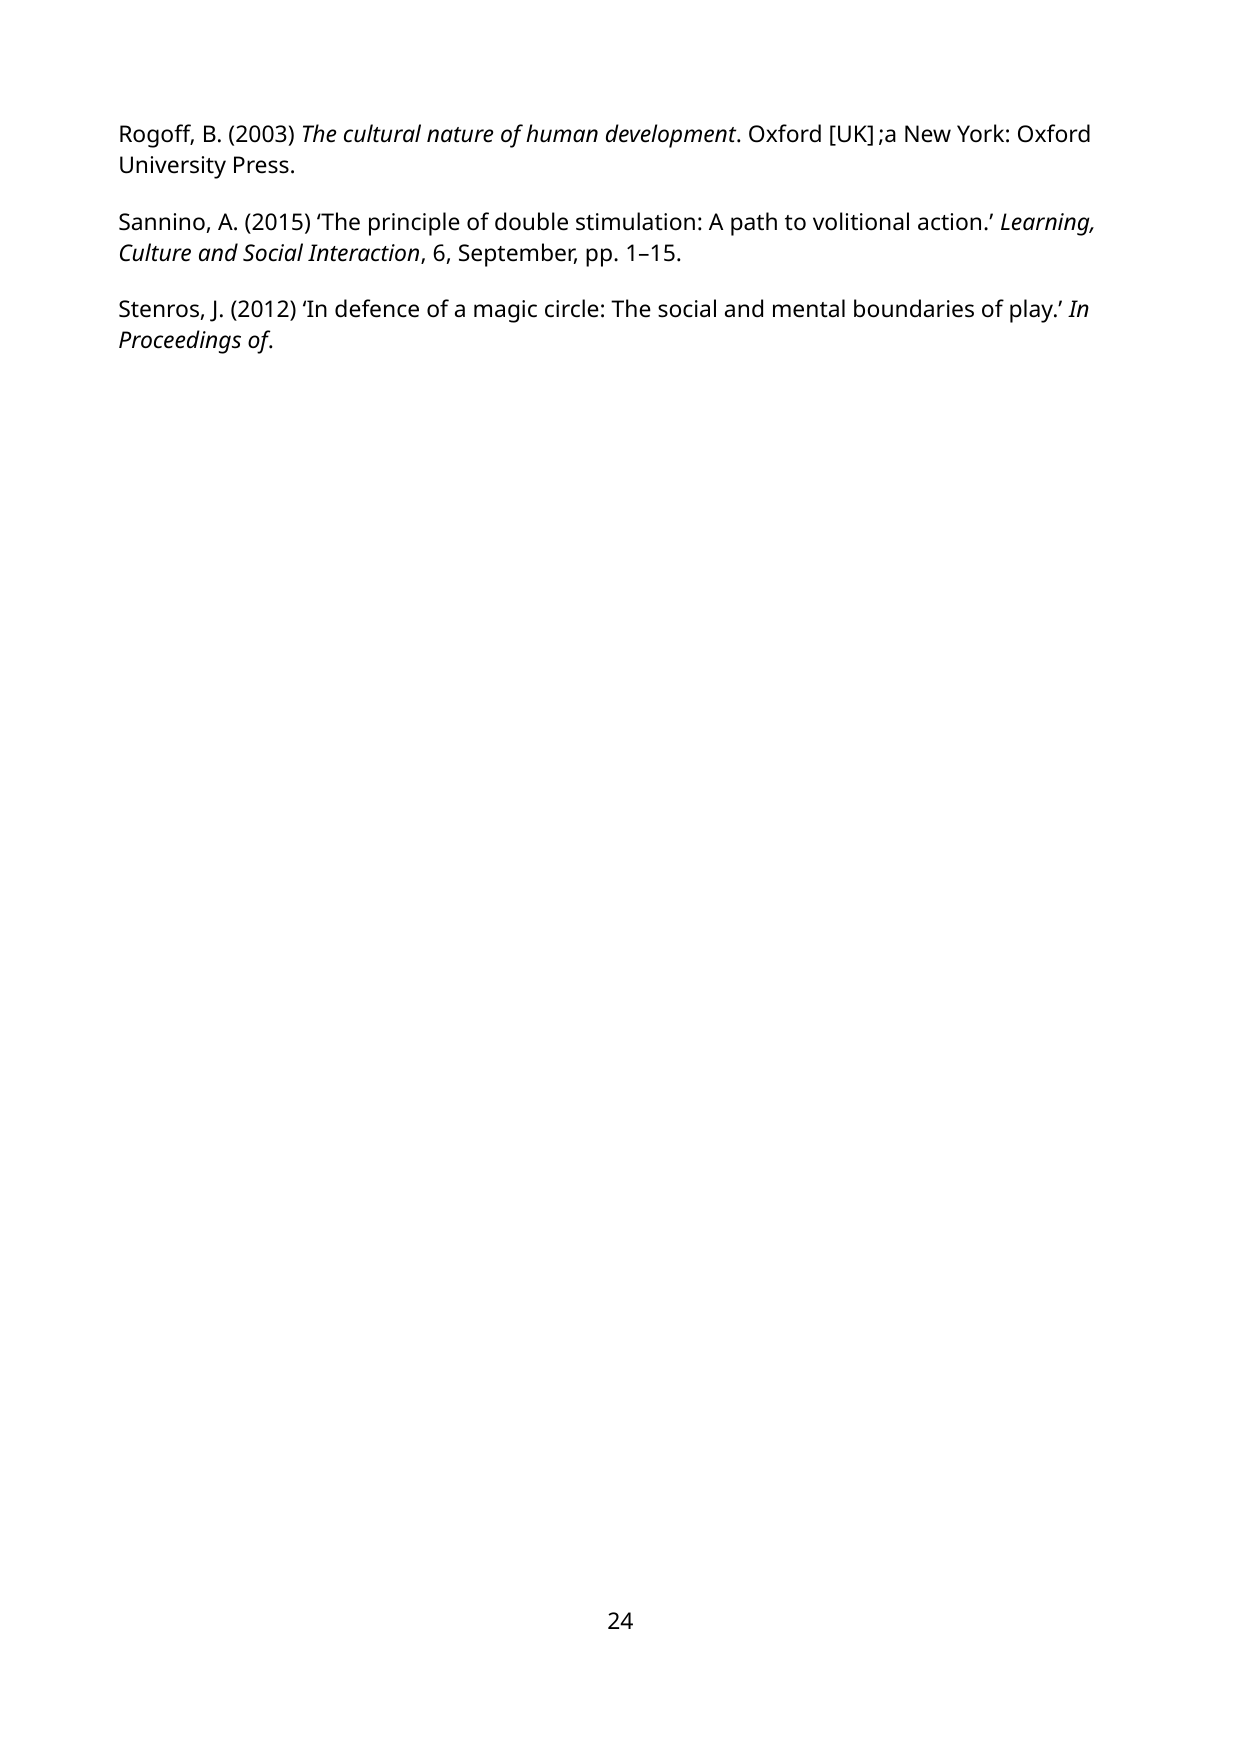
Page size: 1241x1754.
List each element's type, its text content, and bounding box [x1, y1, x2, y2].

text Stenros, J. (2012) ‘In defence of a magic circle: The social and mental boundaries of play.’ In Proceedings of. [118, 293, 1122, 356]
text Rogoff, B. (2003) The cultural nature of human development. Oxford [UK] ;a New York: Oxford University Press. [118, 118, 1122, 181]
text Sannino, A. (2015) ‘The principle of double stimulation: A path to volitional action.’ Learning, Culture and Social Interaction, 6, September, pp. 1–15. [118, 206, 1122, 268]
